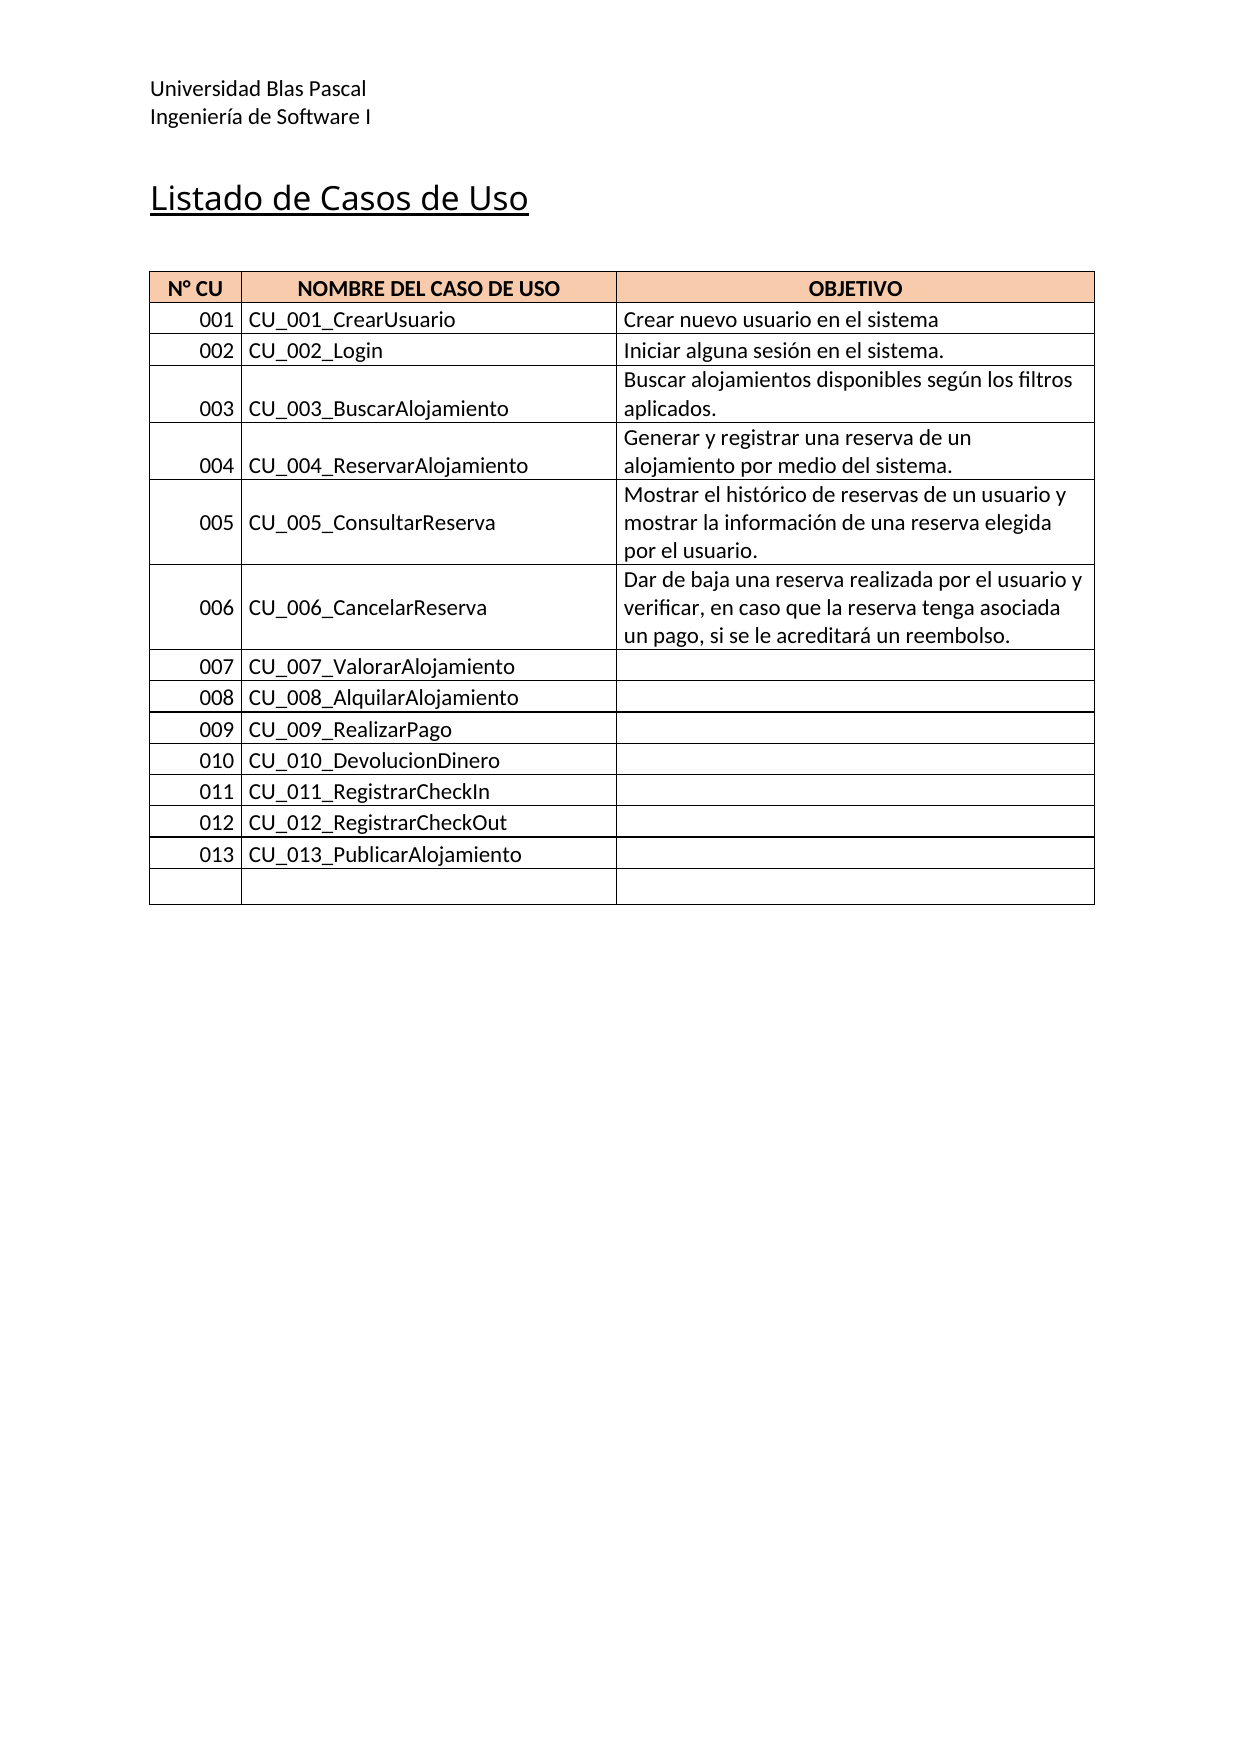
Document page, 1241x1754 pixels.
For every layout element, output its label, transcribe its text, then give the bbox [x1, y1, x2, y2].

table_cell [617, 744, 1094, 774]
table_cell CU_006_CancelarReserva [242, 565, 616, 649]
table_cell CU_009_RealizarPago [242, 713, 616, 743]
table_cell CU_010_DevolucionDinero [242, 744, 616, 774]
table_cell Buscar alojamientos disponibles según los filtros aplicados. [617, 366, 1094, 422]
table_cell 010 [150, 744, 241, 774]
table_cell [617, 838, 1094, 868]
table_cell 007 [150, 650, 241, 680]
table_cell 011 [150, 775, 241, 805]
table_cell CU_012_RegistrarCheckOut [242, 806, 616, 836]
table_cell [150, 869, 241, 904]
table_cell 012 [150, 806, 241, 836]
table_cell CU_001_CrearUsuario [242, 303, 616, 333]
table_cell CU_005_ConsultarReserva [242, 480, 616, 564]
table_cell [617, 806, 1094, 836]
table_cell 003 [150, 366, 241, 422]
table_cell Generar y registrar una reserva de un alojamiento por medio del sistema. [617, 423, 1094, 479]
table_cell [242, 869, 616, 904]
table_cell CU_013_PublicarAlojamiento [242, 838, 616, 868]
table_cell [617, 775, 1094, 805]
table_cell Dar de baja una reserva realizada por el usuario y verificar, en caso que la reserva tenga asociada un pago, si se le acreditará un reembolso. [617, 565, 1094, 649]
table_cell 008 [150, 681, 241, 711]
table_cell 005 [150, 480, 241, 564]
table_cell Mostrar el histórico de reservas de un usuario y mostrar la información de una reserva elegida por el usuario. [617, 480, 1094, 564]
table_header OBJETIVO [617, 272, 1094, 302]
table_cell CU_007_ValorarAlojamiento [242, 650, 616, 680]
table_cell 002 [150, 334, 241, 364]
table_cell [617, 681, 1094, 711]
table_cell CU_004_ReservarAlojamiento [242, 423, 616, 479]
table_cell Crear nuevo usuario en el sistema [617, 303, 1094, 333]
table_cell Iniciar alguna sesión en el sistema. [617, 334, 1094, 364]
table_cell 013 [150, 838, 241, 868]
table_cell 006 [150, 565, 241, 649]
subtitle Listado de Casos de Uso [150, 175, 1090, 220]
table_cell CU_003_BuscarAlojamiento [242, 366, 616, 422]
table_cell [617, 650, 1094, 680]
table_header NOMBRE DEL CASO DE USO [242, 272, 616, 302]
table_cell 009 [150, 713, 241, 743]
table_header N° CU [150, 272, 241, 302]
table_cell CU_011_RegistrarCheckIn [242, 775, 616, 805]
table_cell CU_008_AlquilarAlojamiento [242, 681, 616, 711]
table_cell 001 [150, 303, 241, 333]
table_cell [617, 869, 1094, 904]
table_cell 004 [150, 423, 241, 479]
table_cell [617, 713, 1094, 743]
table_cell CU_002_Login [242, 334, 616, 364]
